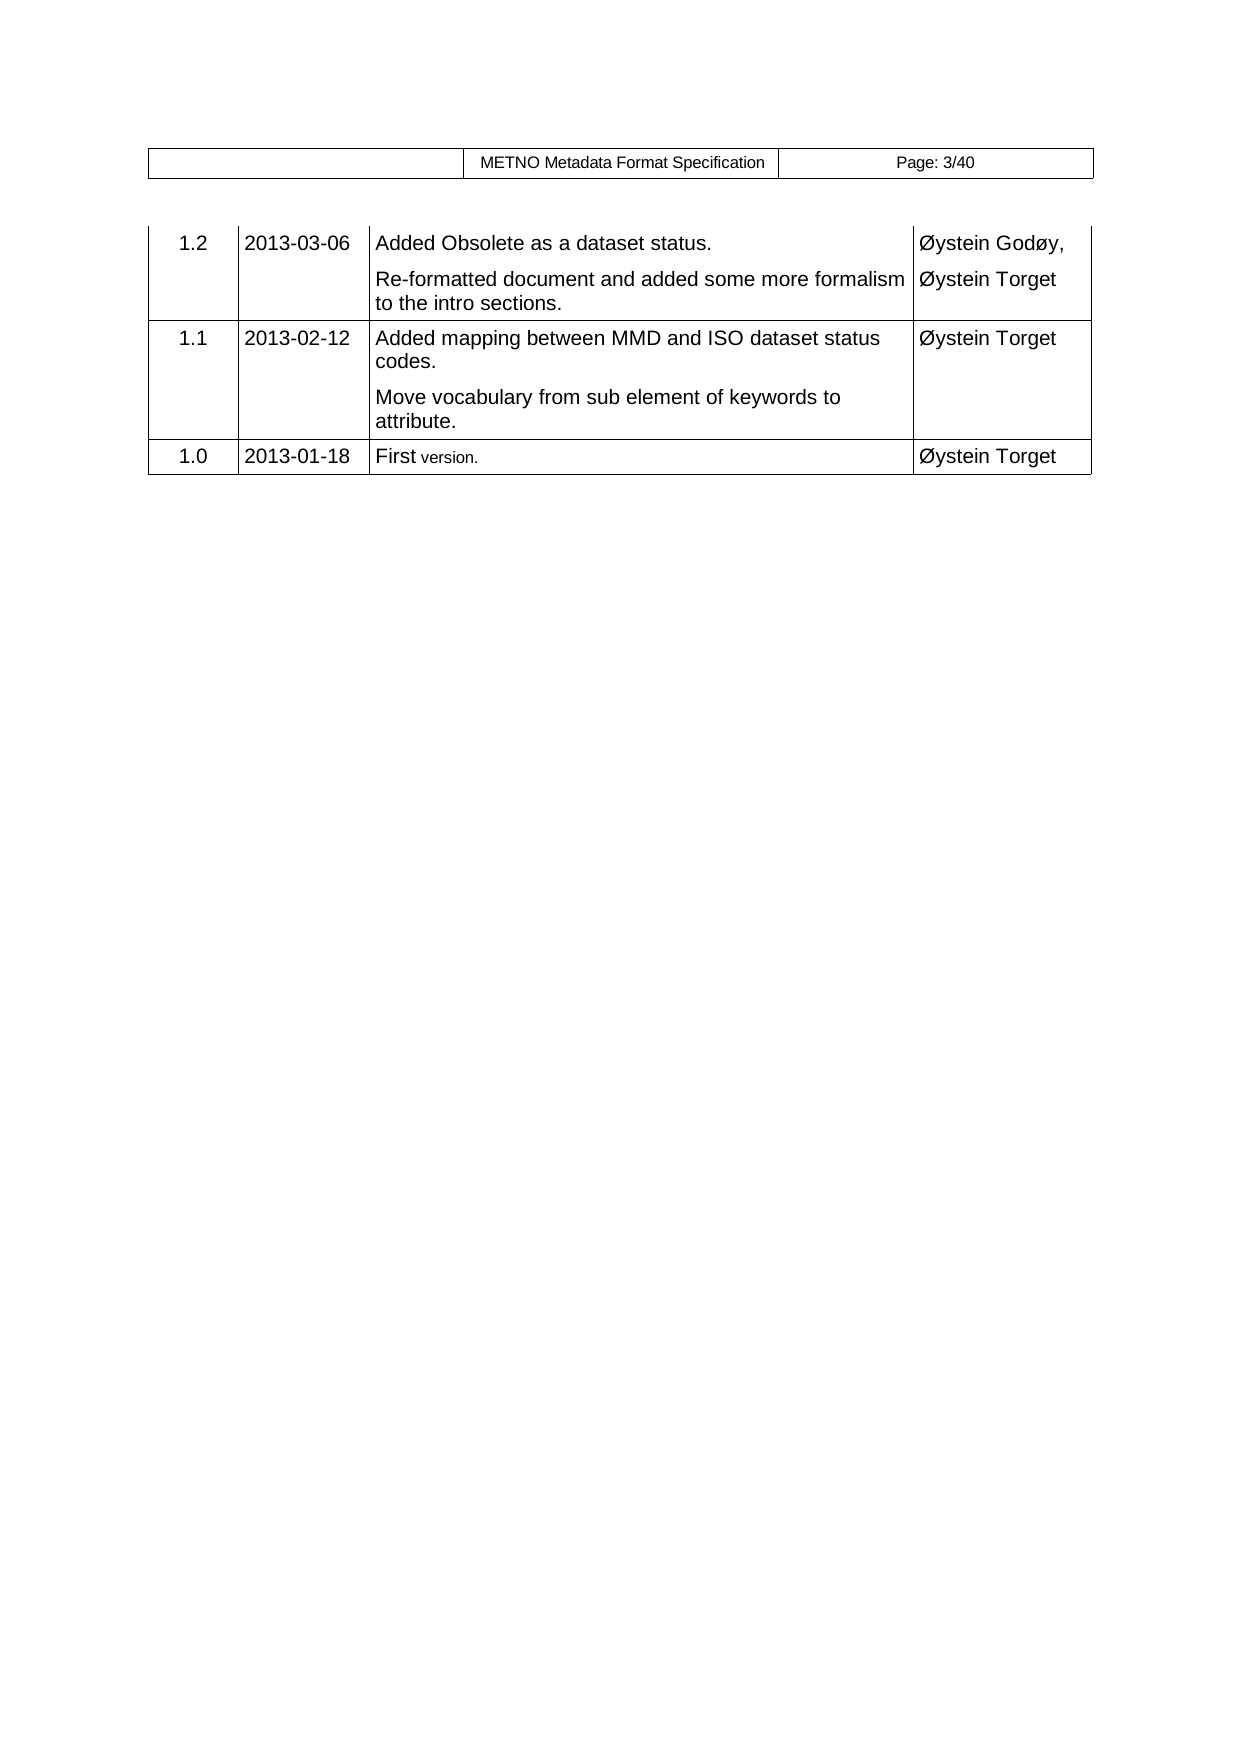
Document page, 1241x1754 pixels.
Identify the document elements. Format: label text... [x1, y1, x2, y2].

table_cell Added Obsolete as a dataset status. Re-formatted document and added some more formalism to the intro sections. [370, 226, 913, 320]
table_cell Øystein Torget [914, 440, 1091, 474]
table_cell Øystein Torget [914, 321, 1091, 439]
table_cell 1.0 [149, 440, 238, 474]
table_cell 2013-03-06 [239, 226, 369, 320]
table_cell 1.1 [149, 321, 238, 439]
table_cell First version. [370, 440, 913, 474]
table_cell 2013-02-12 [239, 321, 369, 439]
table_cell Øystein Godøy, Øystein Torget [914, 226, 1091, 320]
table_cell 2013-01-18 [239, 440, 369, 474]
table_cell 1.2 [149, 226, 238, 320]
table_cell Added mapping between MMD and ISO dataset status codes. Move vocabulary from sub element of keywords to attribute. [370, 321, 913, 439]
